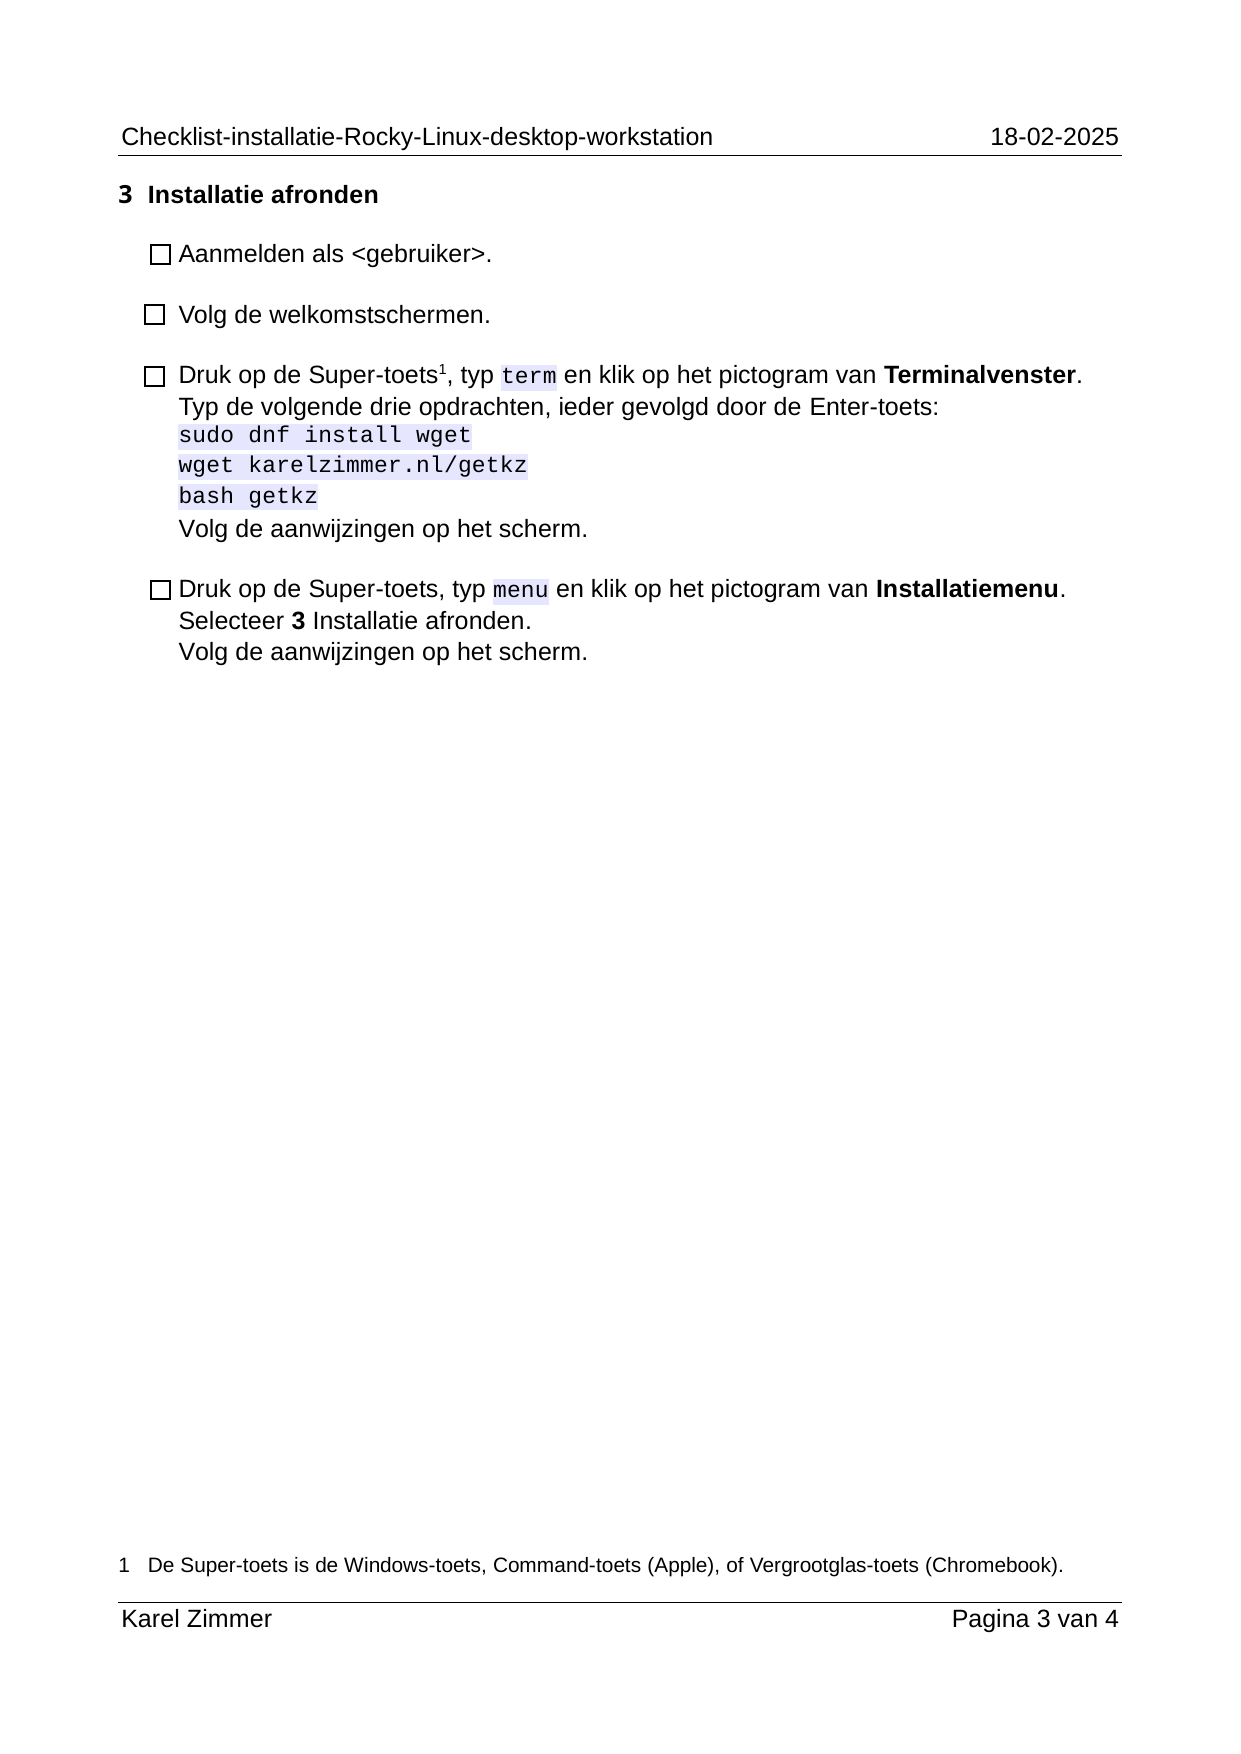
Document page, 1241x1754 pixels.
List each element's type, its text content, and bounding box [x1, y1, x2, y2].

table_cell [142, 453, 177, 483]
table_cell bash getkz [177, 483, 1122, 513]
table_cell [118, 392, 142, 422]
table_cell Volg de aanwijzingen op het scherm. [177, 514, 1122, 544]
table_cell [142, 269, 177, 300]
table_cell [118, 636, 142, 667]
table_cell sudo dnf install wget [177, 423, 1122, 453]
table_cell [142, 423, 177, 453]
table_cell Volg de welkomstschermen. [177, 300, 1122, 330]
table_cell [142, 392, 177, 422]
table_cell [177, 330, 1122, 360]
table_cell [142, 606, 177, 636]
table_header Aanmelden als <gebruiker>. [177, 239, 1122, 269]
table_cell Druk op de Super-toets, typ term en klik op het pictogram van Terminalvenster. [177, 360, 1122, 392]
table_cell [142, 544, 177, 574]
table_cell [142, 636, 177, 667]
table_cell wget karelzimmer.nl/getkz [177, 453, 1122, 483]
table_cell [142, 574, 177, 606]
table_cell [118, 300, 142, 330]
table_cell [118, 269, 142, 300]
table_cell [118, 453, 142, 483]
table_cell [118, 606, 142, 636]
table_cell [118, 544, 142, 574]
table_cell [177, 269, 1122, 300]
table_cell [177, 544, 1122, 574]
table_cell [142, 360, 177, 392]
table_header [118, 239, 142, 269]
table_cell Druk op de Super-toets, typ menu en klik op het pictogram van Installatiemenu. [177, 574, 1122, 606]
list Installatie afronden [118, 177, 1122, 211]
table_cell [118, 483, 142, 513]
table_cell [142, 483, 177, 513]
table_cell [118, 360, 142, 392]
table_cell [142, 300, 177, 330]
table_cell Selecteer 3 Installatie afronden. [177, 606, 1122, 636]
table_cell [118, 330, 142, 360]
table_cell [142, 330, 177, 360]
table_cell Typ de volgende drie opdrachten, ieder gevolgd door de Enter-toets: [177, 392, 1122, 422]
table_cell [118, 514, 142, 544]
table_header [142, 239, 177, 269]
table_cell [118, 423, 142, 453]
table_cell [118, 574, 142, 606]
table_cell Volg de aanwijzingen op het scherm. [177, 636, 1122, 667]
table_cell [142, 514, 177, 544]
